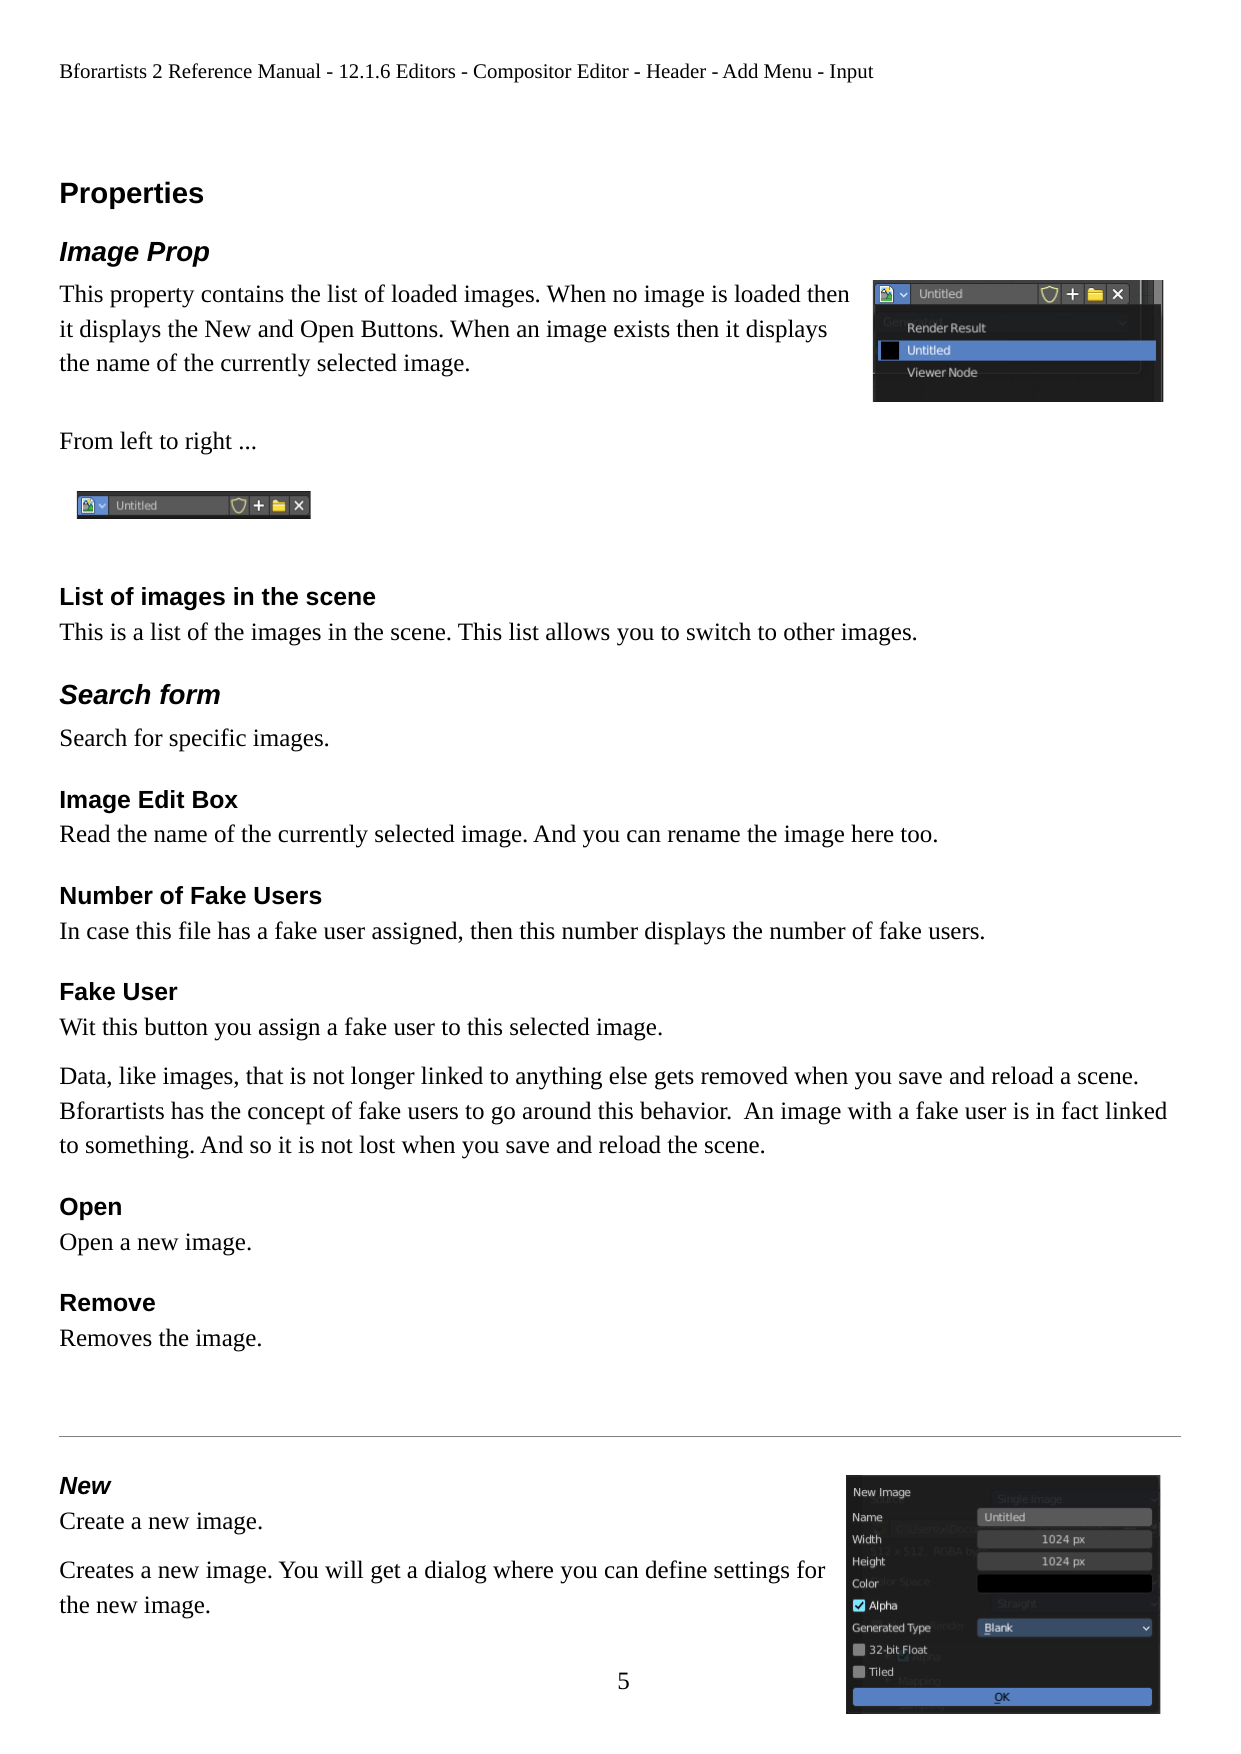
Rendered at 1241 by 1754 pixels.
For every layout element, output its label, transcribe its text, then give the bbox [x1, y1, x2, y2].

text Create a new image. [59, 1506, 846, 1535]
text Removes the image. [59, 1323, 1181, 1352]
text This is a list of the images in the scene. This list allows you to switch to other images. [59, 617, 1181, 646]
subtitle Image Edit Box [59, 785, 1181, 813]
subtitle Remove [59, 1288, 1181, 1317]
text Open a new image. [59, 1227, 1181, 1255]
text In case this file has a fake user assigned, then this number displays the number of fake users. [59, 916, 1181, 944]
picture [846, 1475, 1161, 1714]
subtitle List of images in the scene [59, 582, 1181, 611]
subtitle Open [59, 1192, 1181, 1220]
picture [872, 280, 1164, 402]
text Wit this button you assign a fake user to this selected image. [59, 1012, 1181, 1041]
text From left to right ... [59, 426, 1181, 455]
text Search for specific images. [59, 723, 1181, 752]
text This property contains the list of loaded images. When no image is loaded then it displays the New and Open Buttons. When an image exists then it displays the name of the currently selected image. [59, 279, 1181, 377]
subtitle Number of Fake Users [59, 881, 1181, 909]
text Creates a new image. You will get a dialog where you can define settings for the new image. [59, 1555, 846, 1618]
subtitle Properties [59, 176, 1181, 210]
text Data, like images, that is not longer linked to anything else gets removed when you save and reload a scene. Bforartists has the concept of fake users to go around this behavior. An image with a fake user is in fact linked to something. And so it is not lost when you save and reload the scene. [59, 1061, 1181, 1159]
subtitle Fake User [59, 977, 1181, 1006]
subtitle Image Prop [59, 235, 1181, 267]
picture [76, 491, 311, 519]
subtitle Search form [59, 679, 1181, 711]
subtitle New [59, 1471, 1181, 1500]
text Read the name of the currently selected image. And you can rename the image here too. [59, 819, 1181, 848]
text [1161, 1506, 1181, 1535]
